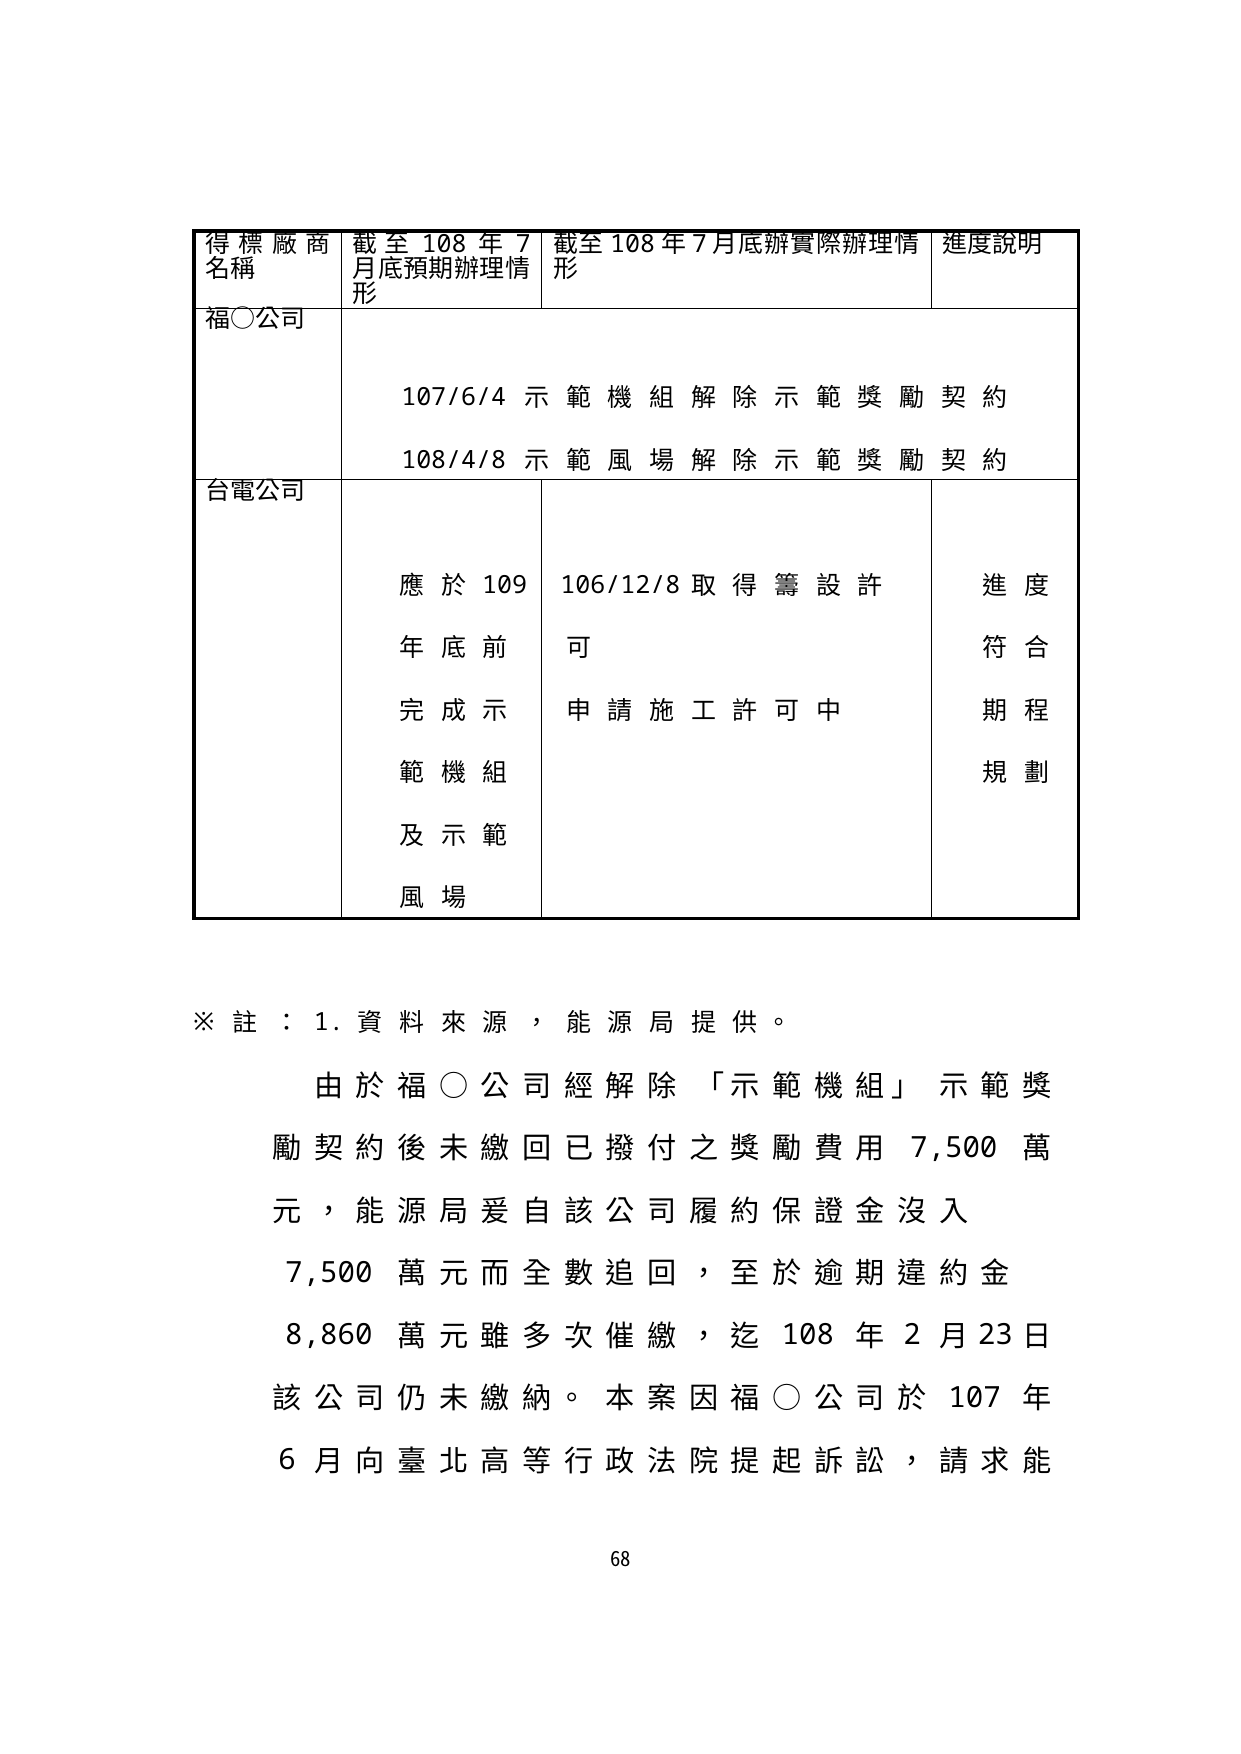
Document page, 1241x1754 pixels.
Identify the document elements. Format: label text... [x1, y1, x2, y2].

table_cell 台電公司 [196, 480, 341, 917]
text ※註：1.資料來源，能源局提供。 [183, 979, 1105, 1042]
text 由於福○公司經解除「示範機組」示範獎勵契約後未繳回已撥付之獎勵費用7,500萬元，能源局爰自該公司履約保證金沒入7,500萬元而全數追回，至於逾期違約金8,860萬元雖多次催繳，迄108年2月23日該公司仍未繳納。本案因福○公司於107年6月向臺北高等行政法院提起訴訟，請求能 [242, 1042, 1058, 1479]
table_header 截至108年7月底辦實際辦理情形 [542, 233, 931, 307]
table_header 進度說明 [932, 233, 1077, 307]
table_cell 107/6/4示範機組解除示範獎勵契約 108/4/8示範風場解除示範獎勵契約 [342, 309, 1077, 479]
table_cell 應於109年底前完成示範機組及示範風場 [342, 480, 541, 917]
table_header 截至108年7月底預期辦理情形 [342, 233, 541, 307]
table_cell 106/12/8取得籌設許可 申請施工許可中 [542, 480, 931, 917]
table_cell 福○公司 [196, 309, 341, 479]
table_header 得標廠商名稱 [196, 233, 341, 307]
table_cell 進度符合期程規劃 [932, 480, 1077, 917]
